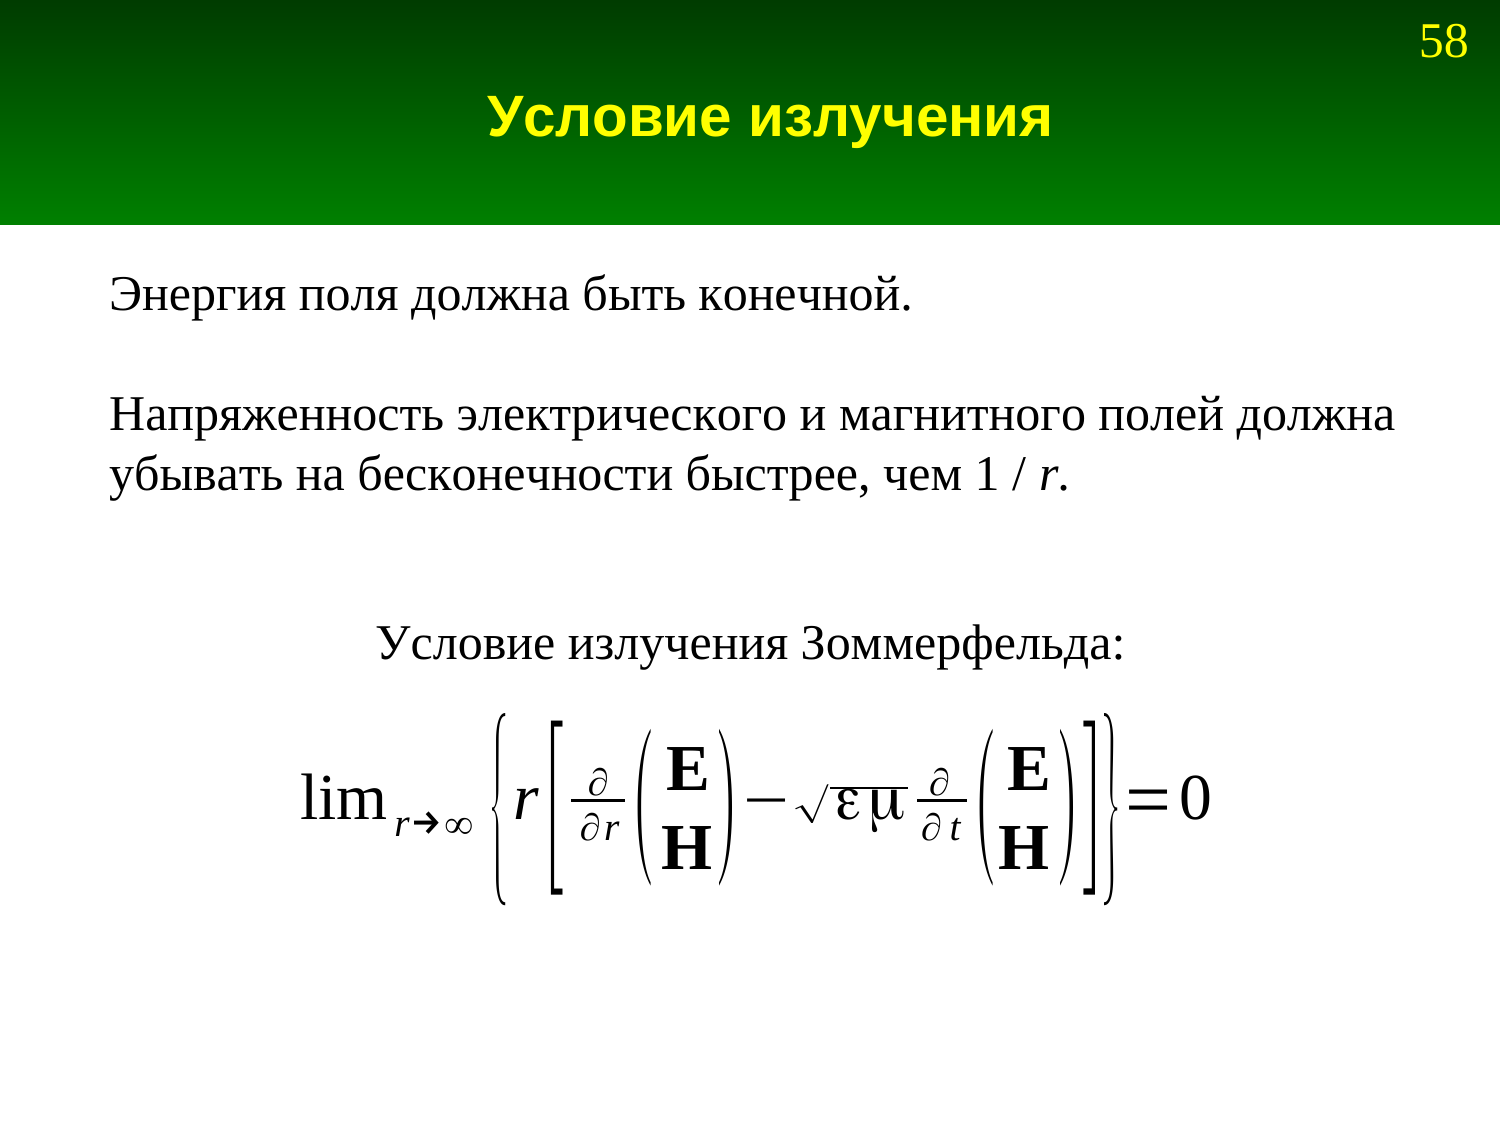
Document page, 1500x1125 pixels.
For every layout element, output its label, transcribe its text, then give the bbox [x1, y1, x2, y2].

title Условие излучения [88, 18, 1453, 207]
chart [283, 708, 1229, 908]
text_box Энергия поля должна быть конечной. Напряженность электрического и магнитного полей должна убывать на бесконечности быстрее, чем 1 / r. [94, 253, 1418, 508]
text_box Условие излучения Зоммерфельда: [360, 602, 1141, 678]
